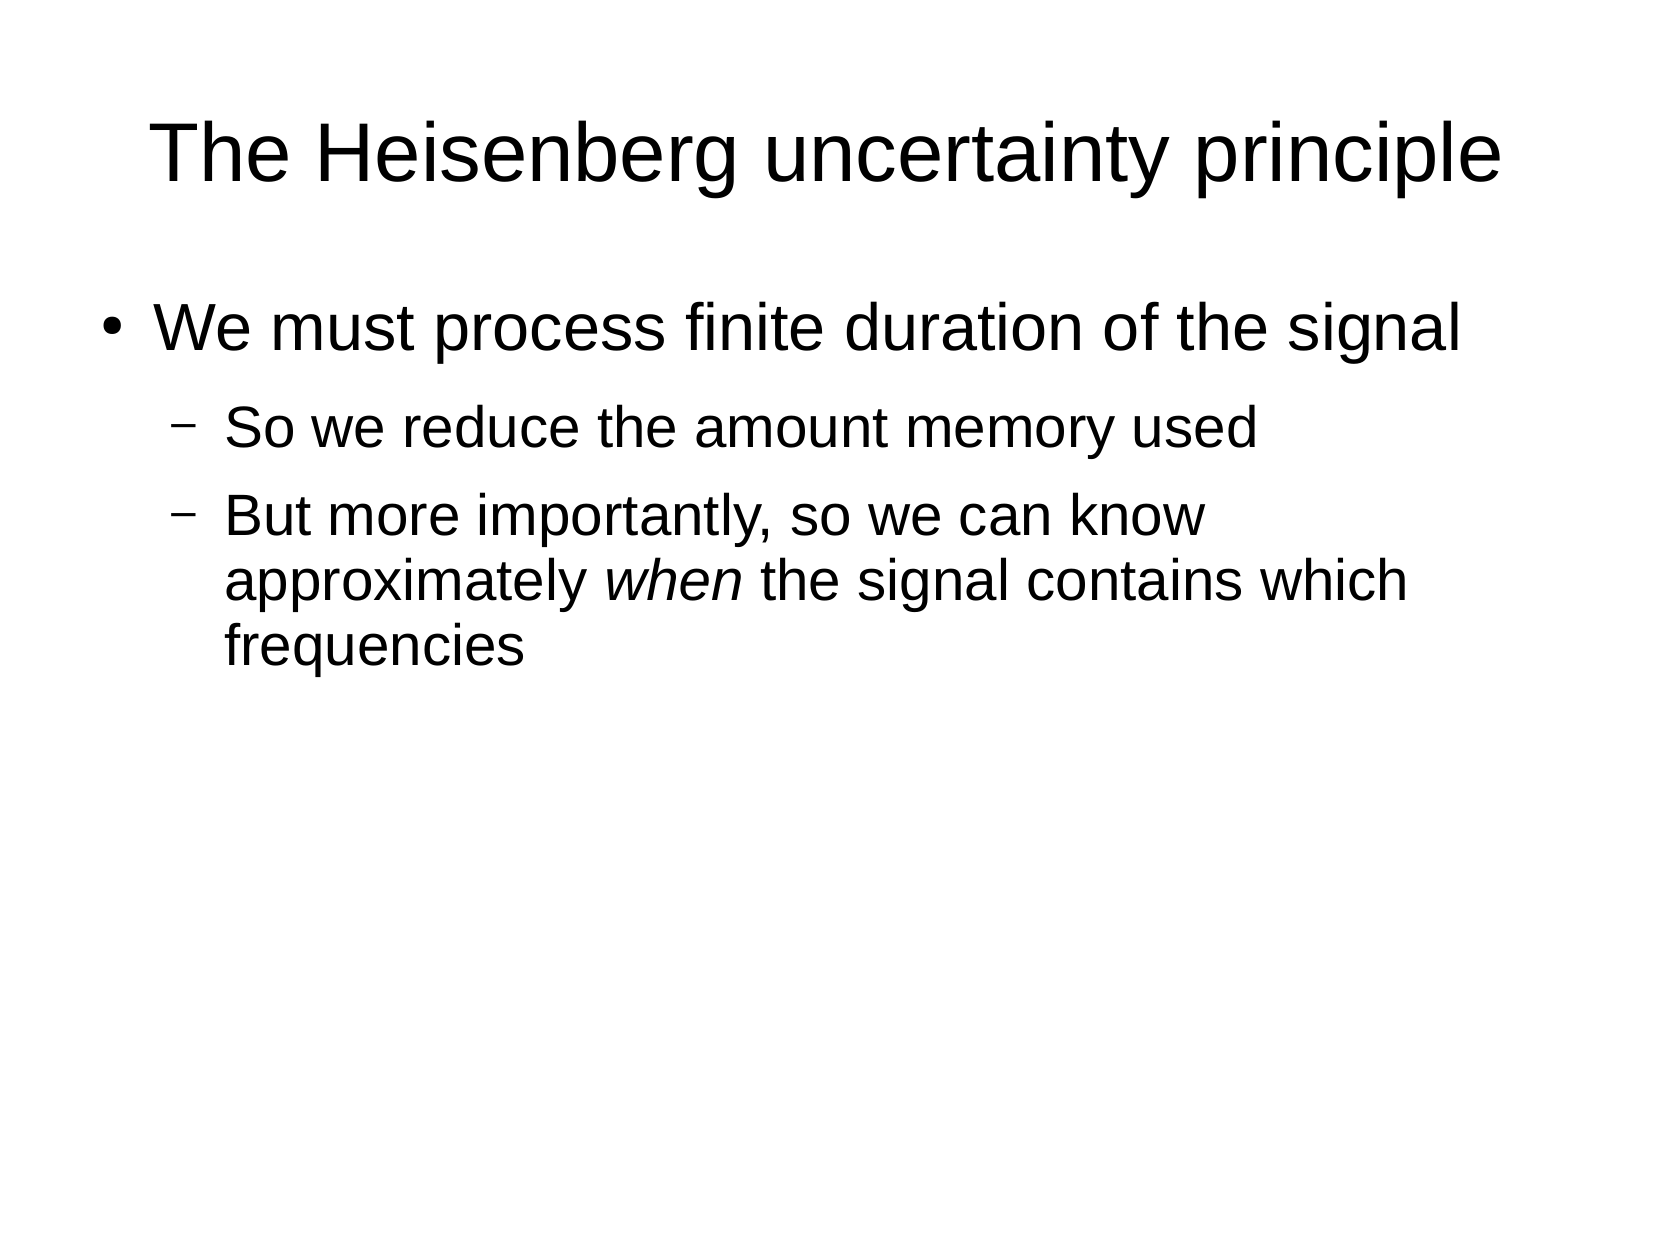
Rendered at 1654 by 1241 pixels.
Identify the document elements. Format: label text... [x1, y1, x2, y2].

list We must process finite duration of the signal So we reduce the amount memory used But more importantly, so we can know approximately when the signal contains which frequencies [82, 290, 1571, 1010]
title The Heisenberg uncertainty principle [82, 49, 1571, 257]
